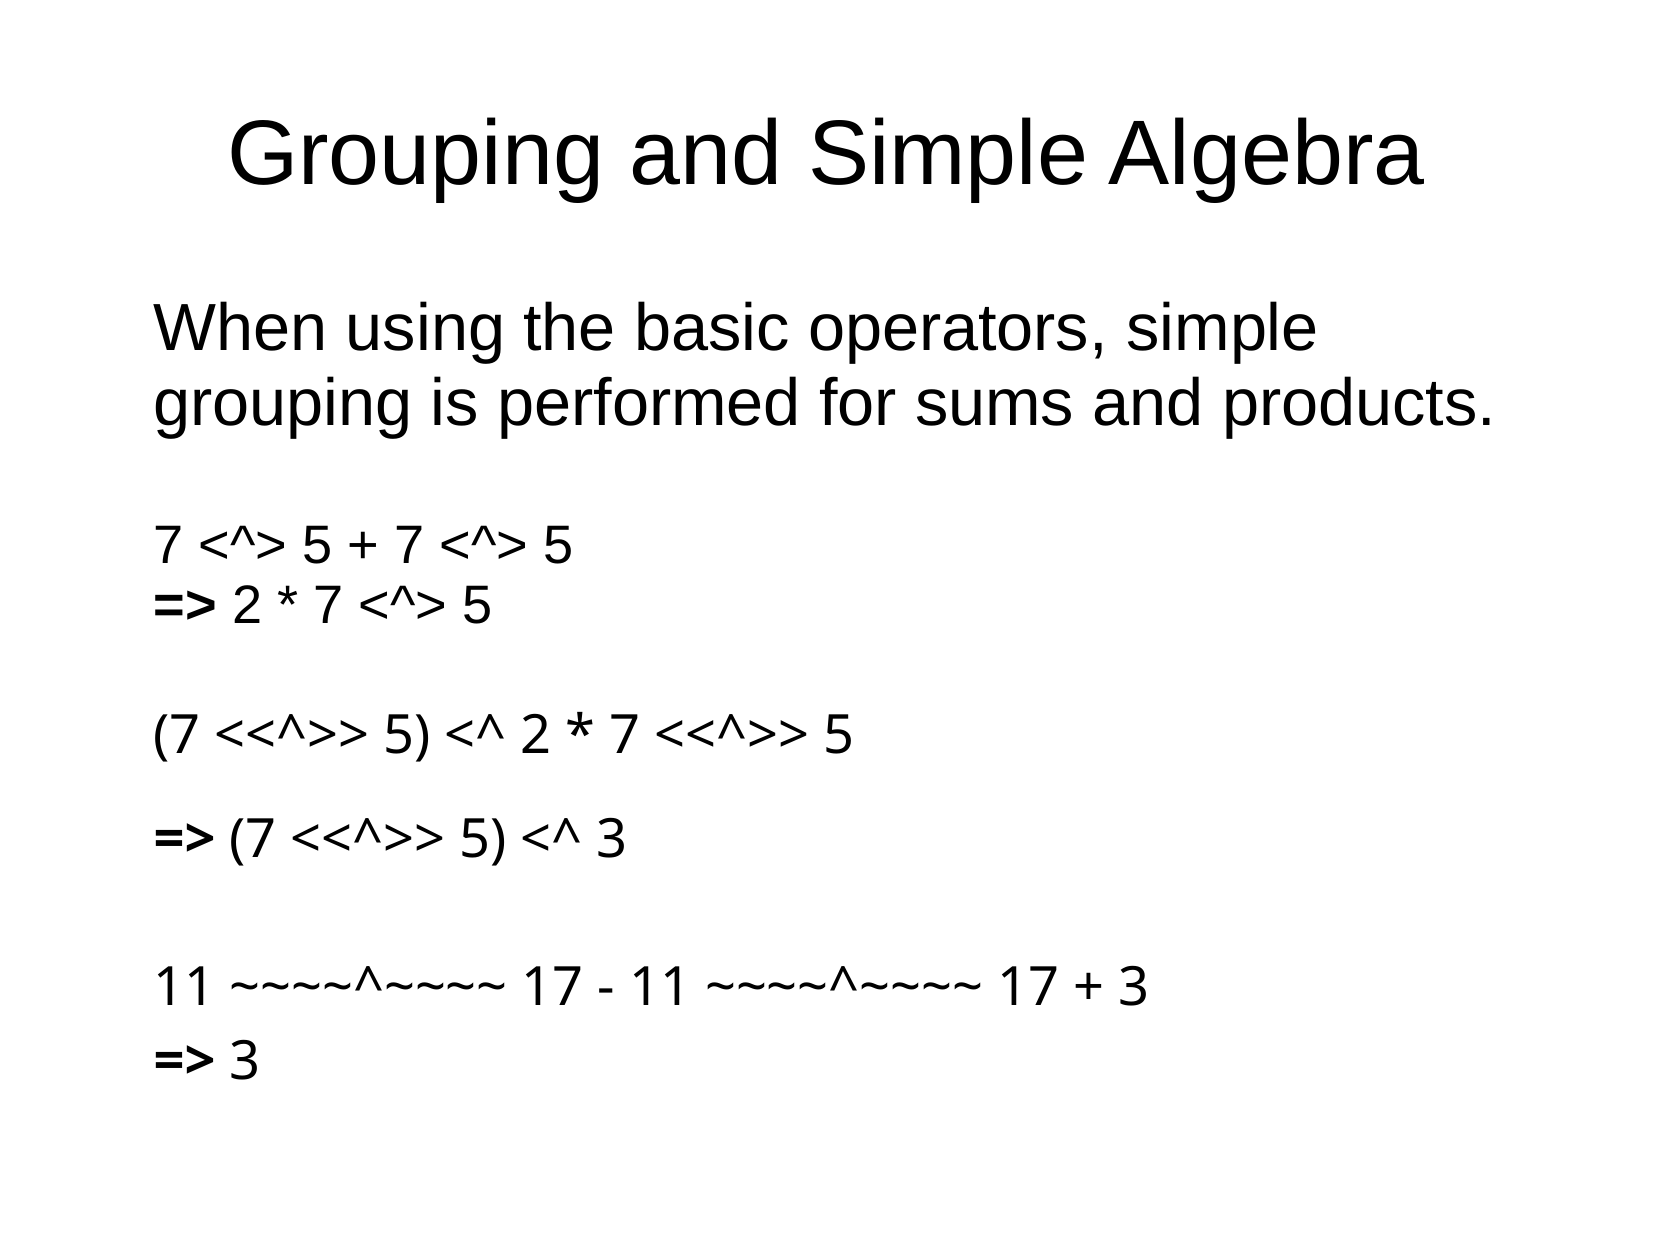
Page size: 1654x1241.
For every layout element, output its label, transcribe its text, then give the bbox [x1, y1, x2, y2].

title Grouping and Simple Algebra [82, 49, 1571, 257]
list When using the basic operators, simple grouping is performed for sums and products. 7 <^> 5 + 7 <^> 5 => 2 * 7 <^> 5 (7 <<^>> 5) <^ 2 * 7 <<^>> 5 => (7 <<^>> 5) <^ 3 11 ~~~~^~~~~ 17 - 11 ~~~~^~~~~ 17 + 3 => 3 [82, 290, 1571, 1010]
